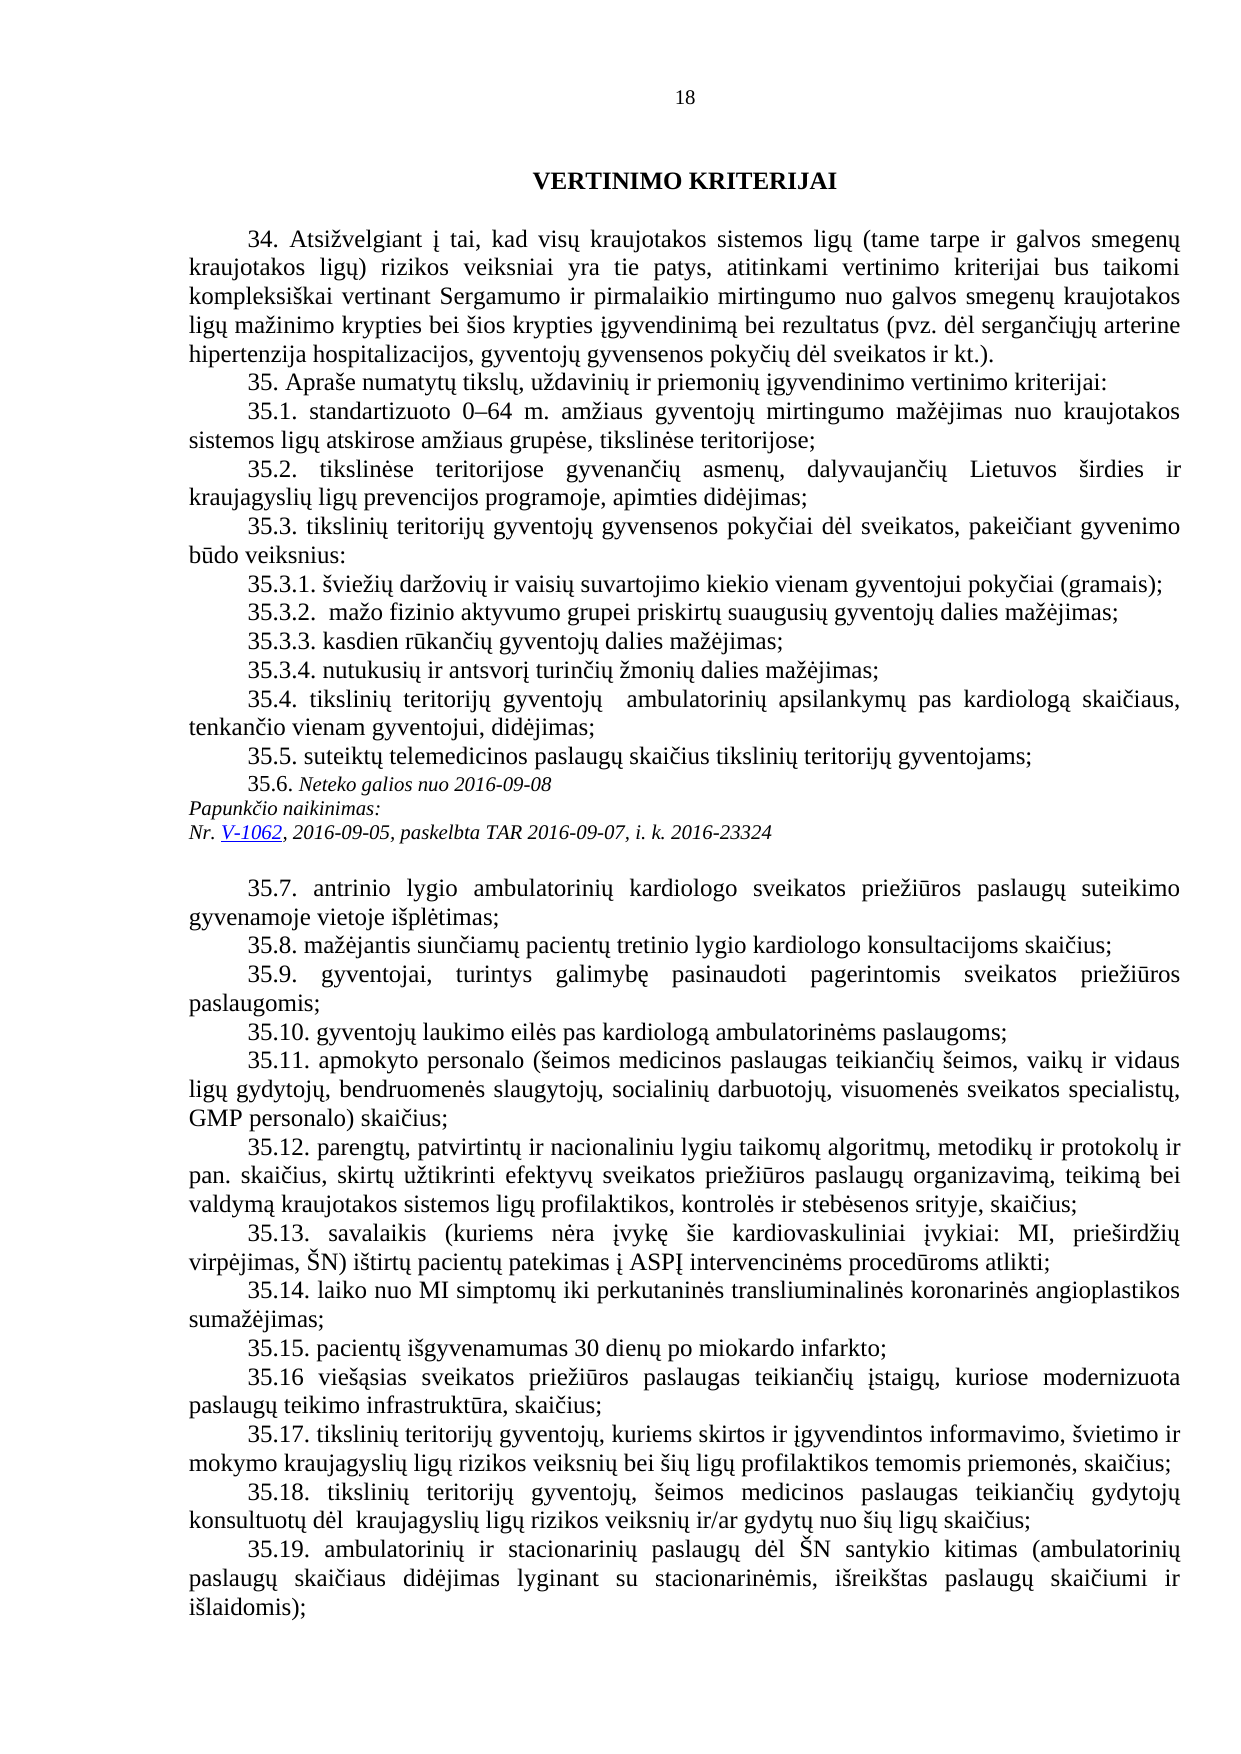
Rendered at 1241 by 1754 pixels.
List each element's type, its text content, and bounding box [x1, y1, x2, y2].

text 35.18. tikslinių teritorijų gyventojų, šeimos medicinos paslaugas teikiančių gydytojų konsultuotų dėl kraujagyslių ligų rizikos veiksnių ir/ar gydytų nuo šių ligų skaičius; [188, 1477, 1181, 1534]
text 35.15. pacientų išgyvenamumas 30 dienų po miokardo infarkto; [188, 1333, 1181, 1362]
text 35.8. mažėjantis siunčiamų pacientų tretinio lygio kardiologo konsultacijoms skaičius; [188, 931, 1181, 959]
text 35.2. tikslinėse teritorijose gyvenančių asmenų, dalyvaujančių Lietuvos širdies ir kraujagyslių ligų prevencijos programoje, apimties didėjimas; [188, 454, 1181, 511]
text 35.4. tikslinių teritorijų gyventojų ambulatorinių apsilankymų pas kardiologą skaičiaus, tenkančio vienam gyventojui, didėjimas; [188, 684, 1181, 741]
text 35.19. ambulatorinių ir stacionarinių paslaugų dėl ŠN santykio kitimas (ambulatorinių paslaugų skaičiaus didėjimas lyginant su stacionarinėmis, išreikštas paslaugų skaičiumi ir išlaidomis); [188, 1534, 1181, 1621]
text 35.3.2. mažo fizinio aktyvumo grupei priskirtų suaugusių gyventojų dalies mažėjimas; [188, 597, 1181, 626]
text Papunkčio naikinimas: [188, 796, 1181, 820]
text 35. Apraše numatytų tikslų, uždavinių ir priemonių įgyvendinimo vertinimo kriterijai: [188, 367, 1181, 396]
text 35.1. standartizuoto 0–64 m. amžiaus gyventojų mirtingumo mažėjimas nuo kraujotakos sistemos ligų atskirose amžiaus grupėse, tikslinėse teritorijose; [188, 396, 1181, 454]
text 35.12. parengtų, patvirtintų ir nacionaliniu lygiu taikomų algoritmų, metodikų ir protokolų ir pan. skaičius, skirtų užtikrinti efektyvų sveikatos priežiūros paslaugų organizavimą, teikimą bei valdymą kraujotakos sistemos ligų profilaktikos, kontrolės ir stebėsenos srityje, skaičius; [188, 1132, 1181, 1218]
text 35.11. apmokyto personalo (šeimos medicinos paslaugas teikiančių šeimos, vaikų ir vidaus ligų gydytojų, bendruomenės slaugytojų, socialinių darbuotojų, visuomenės sveikatos specialistų, GMP personalo) skaičius; [188, 1046, 1181, 1132]
text 35.6. Neteko galios nuo 2016-09-08 [188, 770, 1181, 796]
text Nr. V-1062, 2016-09-05, paskelbta TAR 2016-09-07, i. k. 2016-23324 [188, 820, 1181, 844]
text 35.3.1. šviežių daržovių ir vaisių suvartojimo kiekio vienam gyventojui pokyčiai (gramais); [188, 569, 1181, 597]
text 35.3.3. kasdien rūkančių gyventojų dalies mažėjimas; [188, 626, 1181, 655]
text 35.17. tikslinių teritorijų gyventojų, kuriems skirtos ir įgyvendintos informavimo, švietimo ir mokymo kraujagyslių ligų rizikos veiksnių bei šių ligų profilaktikos temomis priemonės, skaičius; [188, 1419, 1181, 1477]
text 35.3.4. nutukusių ir antsvorį turinčių žmonių dalies mažėjimas; [188, 655, 1181, 684]
text 35.13. savalaikis (kuriems nėra įvykę šie kardiovaskuliniai įvykiai: MI, prieširdžių virpėjimas, ŠN) ištirtų pacientų patekimas į ASPĮ intervencinėms procedūroms atlikti; [188, 1218, 1181, 1276]
text 35.14. laiko nuo MI simptomų iki perkutaninės transliuminalinės koronarinės angioplastikos sumažėjimas; [188, 1276, 1181, 1333]
text 35.5. suteiktų telemedicinos paslaugų skaičius tikslinių teritorijų gyventojams; [188, 741, 1181, 770]
text 35.7. antrinio lygio ambulatorinių kardiologo sveikatos priežiūros paslaugų suteikimo gyvenamoje vietoje išplėtimas; [188, 873, 1181, 931]
text 35.10. gyventojų laukimo eilės pas kardiologą ambulatorinėms paslaugoms; [188, 1017, 1181, 1046]
text 35.3. tikslinių teritorijų gyventojų gyvensenos pokyčiai dėl sveikatos, pakeičiant gyvenimo būdo veiksnius: [188, 511, 1181, 569]
text 35.16 viešąsias sveikatos priežiūros paslaugas teikiančių įstaigų, kuriose modernizuota paslaugų teikimo infrastruktūra, skaičius; [188, 1362, 1181, 1419]
text 35.9. gyventojai, turintys galimybę pasinaudoti pagerintomis sveikatos priežiūros paslaugomis; [188, 959, 1181, 1017]
text VERTINIMO KRITERIJAI [188, 166, 1181, 195]
text 34. Atsižvelgiant į tai, kad visų kraujotakos sistemos ligų (tame tarpe ir galvos smegenų kraujotakos ligų) rizikos veiksniai yra tie patys, atitinkami vertinimo kriterijai bus taikomi kompleksiškai vertinant Sergamumo ir pirmalaikio mirtingumo nuo galvos smegenų kraujotakos ligų mažinimo krypties bei šios krypties įgyvendinimą bei rezultatus (pvz. dėl sergančiųjų arterine hipertenzija hospitalizacijos, gyventojų gyvensenos pokyčių dėl sveikatos ir kt.). [188, 224, 1181, 367]
